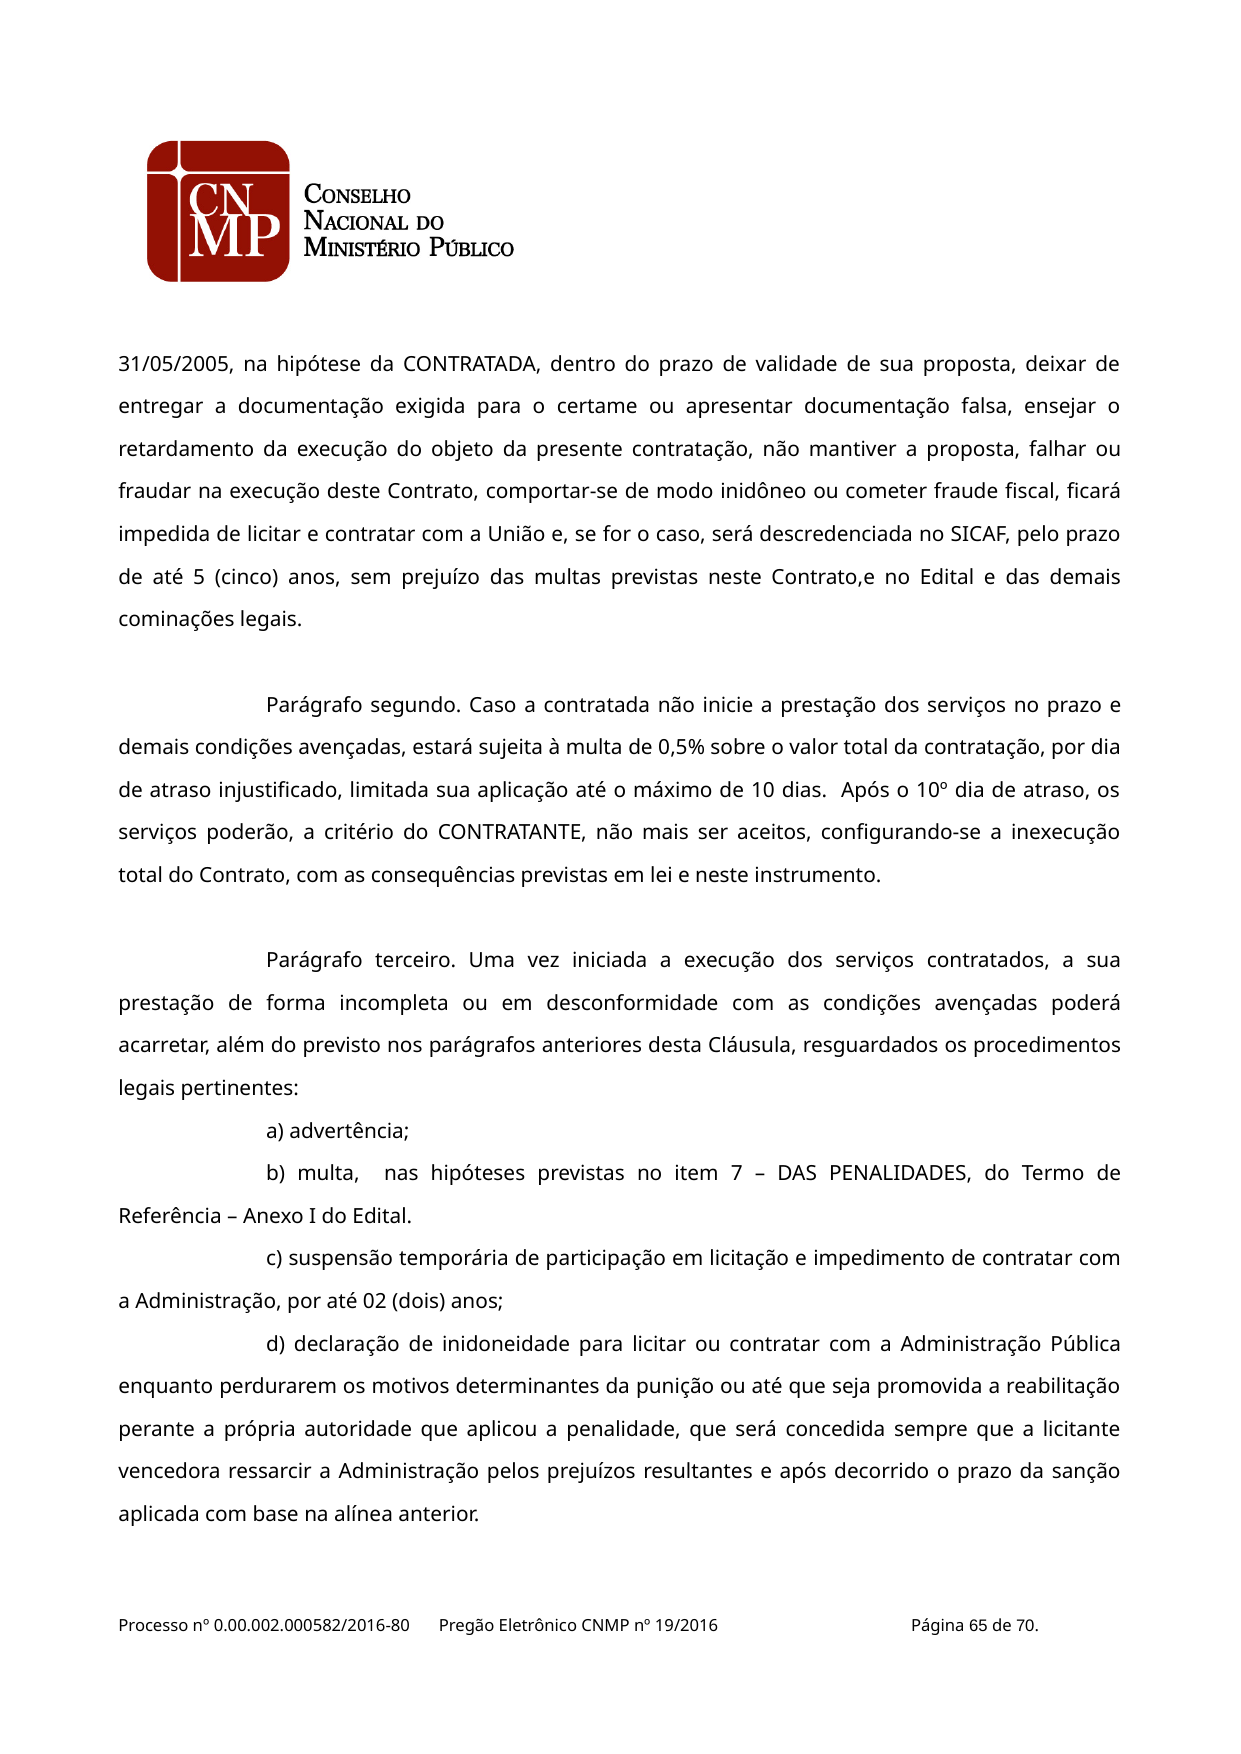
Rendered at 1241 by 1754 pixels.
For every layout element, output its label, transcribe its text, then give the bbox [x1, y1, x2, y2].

text Parágrafo terceiro. Uma vez iniciada a execução dos serviços contratados, a sua prestação de forma incompleta ou em desconformidade com as condições avençadas poderá acarretar, além do previsto nos parágrafos anteriores desta Cláusula, resguardados os procedimentos legais pertinentes: [118, 945, 1122, 1102]
text d) declaração de inidoneidade para licitar ou contratar com a Administração Pública enquanto perdurarem os motivos determinantes da punição ou até que seja promovida a reabilitação perante a própria autoridade que aplicou a penalidade, que será concedida sempre que a licitante vencedora ressarcir a Administração pelos prejuízos resultantes e após decorrido o prazo da sanção aplicada com base na alínea anterior. [118, 1329, 1122, 1528]
text c) suspensão temporária de participação em licitação e impedimento de contratar com a Administração, por até 02 (dois) anos; [118, 1243, 1122, 1314]
text a) advertência; [118, 1116, 1122, 1144]
text 31/05/2005, na hipótese da CONTRATADA, dentro do prazo de validade de sua proposta, deixar de entregar a documentação exigida para o certame ou apresentar documentação falsa, ensejar o retardamento da execução do objeto da presente contratação, não mantiver a proposta, falhar ou fraudar na execução deste Contrato, comportar-se de modo inidôneo ou cometer fraude fiscal, ficará impedida de licitar e contratar com a União e, se for o caso, será descredenciada no SICAF, pelo prazo de até 5 (cinco) anos, sem prejuízo das multas previstas neste Contrato,e no Edital e das demais cominações legais. [118, 349, 1122, 633]
picture [122, 118, 530, 304]
text b) multa, nas hipóteses previstas no item 7 – DAS PENALIDADES, do Termo de Referência – Anexo I do Edital. [118, 1158, 1122, 1229]
text Parágrafo segundo. Caso a contratada não inicie a prestação dos serviços no prazo e demais condições avençadas, estará sujeita à multa de 0,5% sobre o valor total da contratação, por dia de atraso injustificado, limitada sua aplicação até o máximo de 10 dias. Após o 10º dia de atraso, os serviços poderão, a critério do CONTRATANTE, não mais ser aceitos, configurando-se a inexecução total do Contrato, com as consequências previstas em lei e neste instrumento. [118, 690, 1122, 888]
